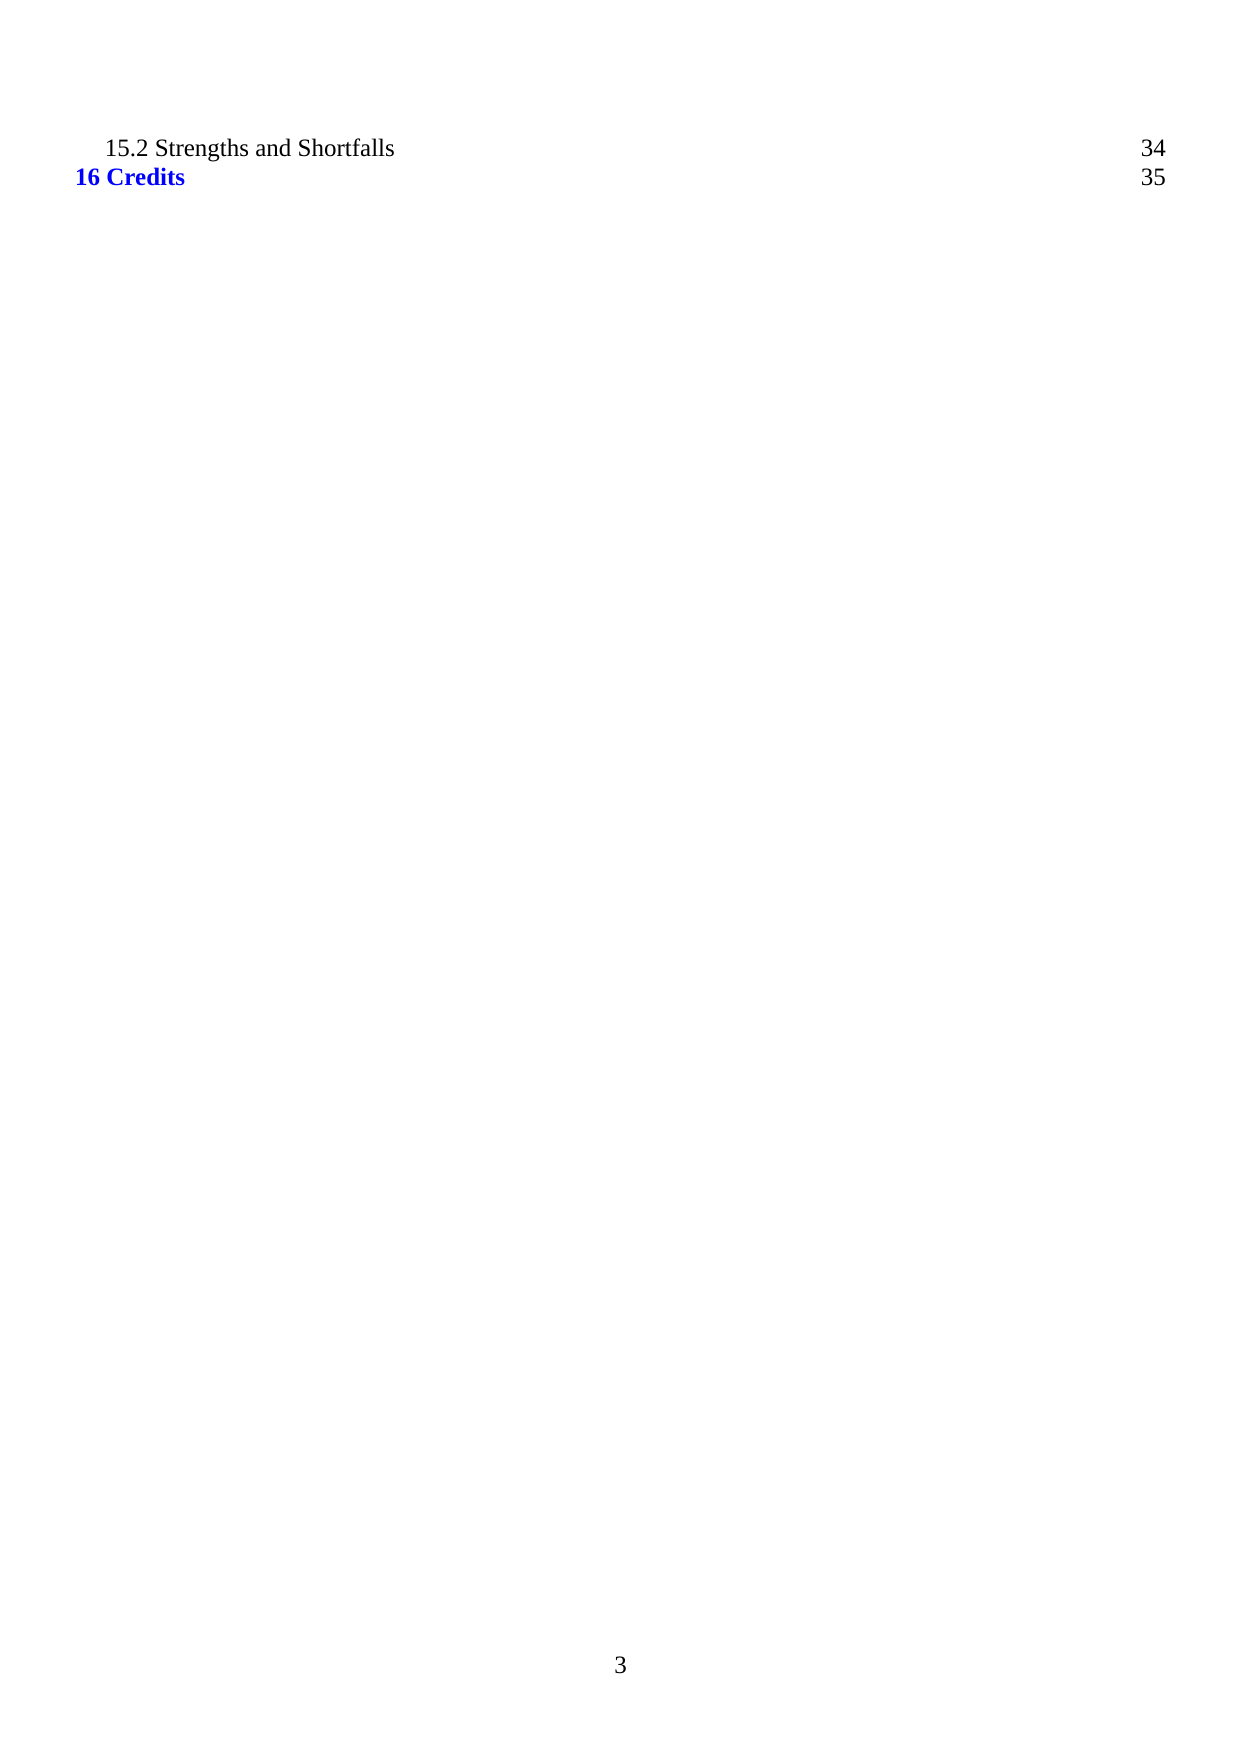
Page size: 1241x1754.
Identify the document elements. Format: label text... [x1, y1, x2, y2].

text 16 Credits 35 [75, 162, 1166, 191]
text 15.2 Strengths and Shortfalls 34 [104, 133, 1166, 162]
